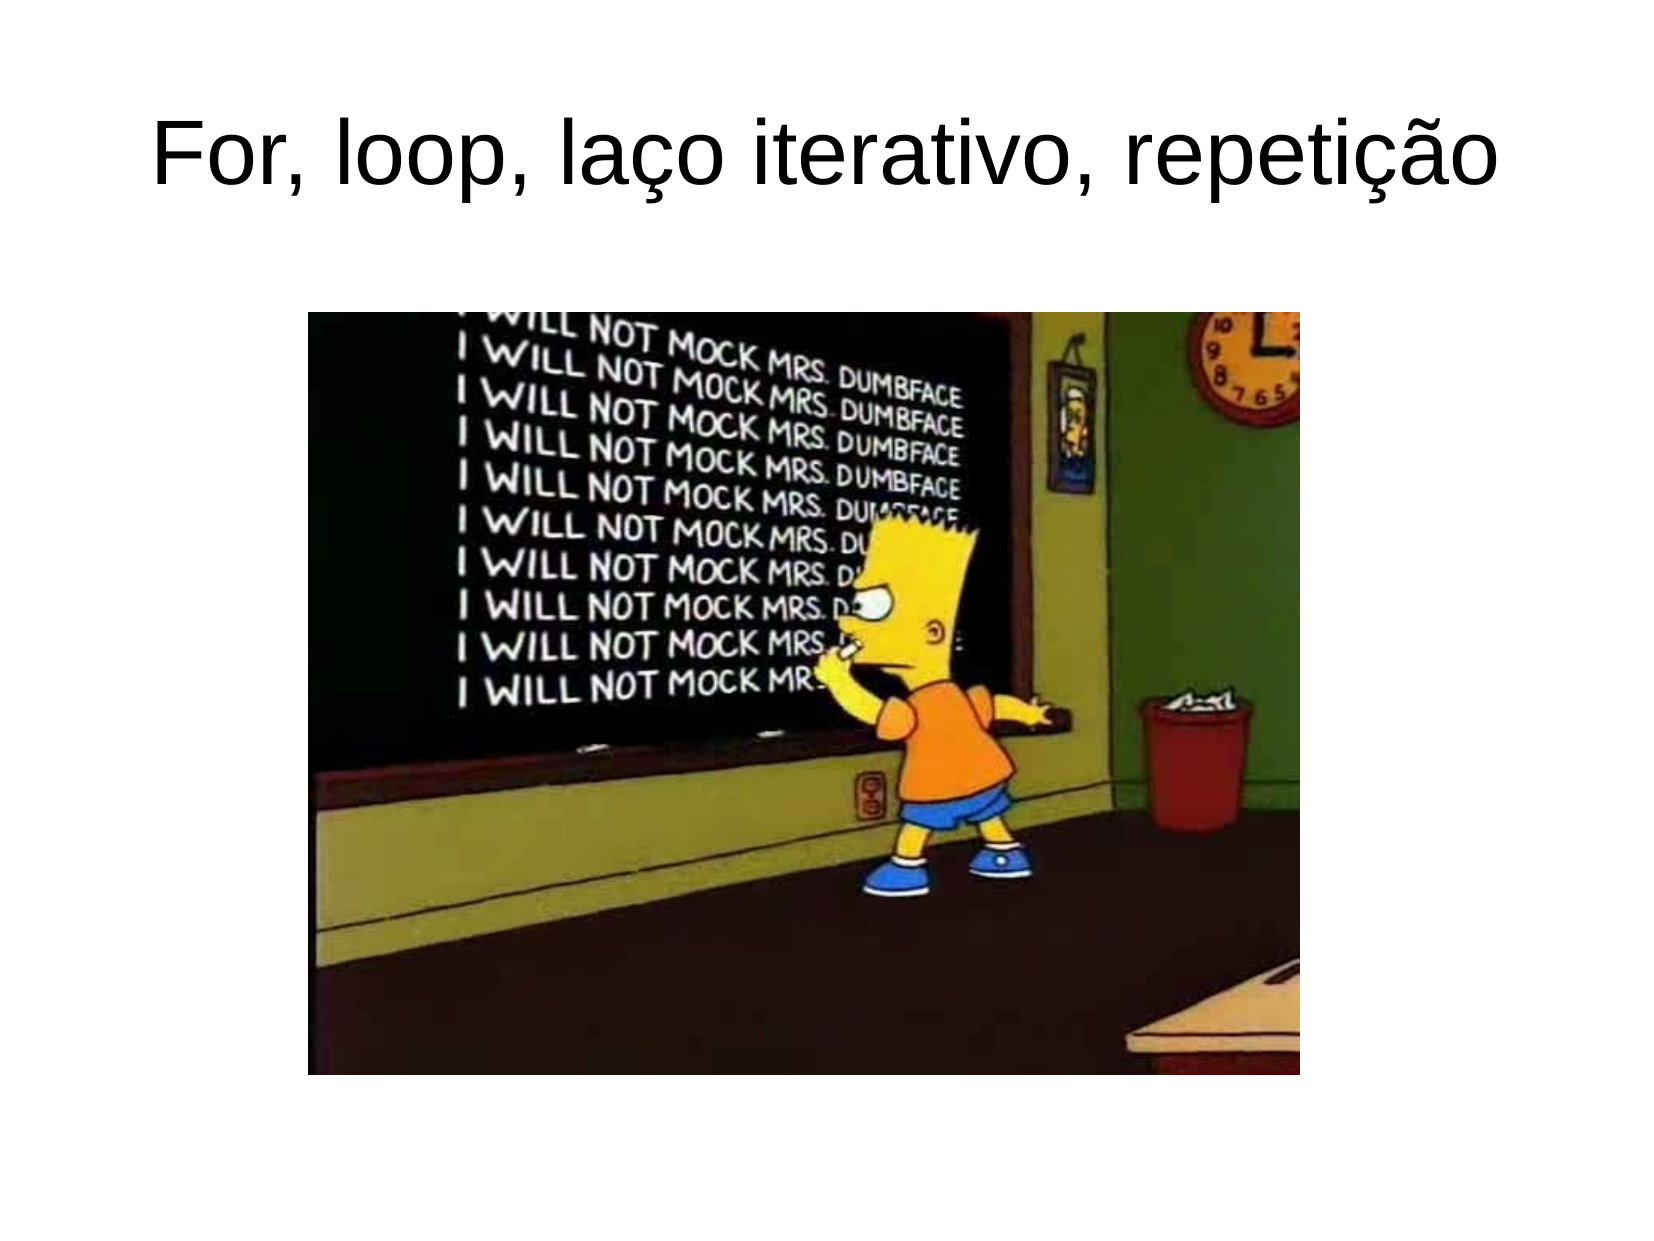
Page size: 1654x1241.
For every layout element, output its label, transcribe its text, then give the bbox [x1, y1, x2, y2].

picture [308, 312, 1300, 1075]
title For, loop, laço iterativo, repetição [82, 49, 1571, 257]
